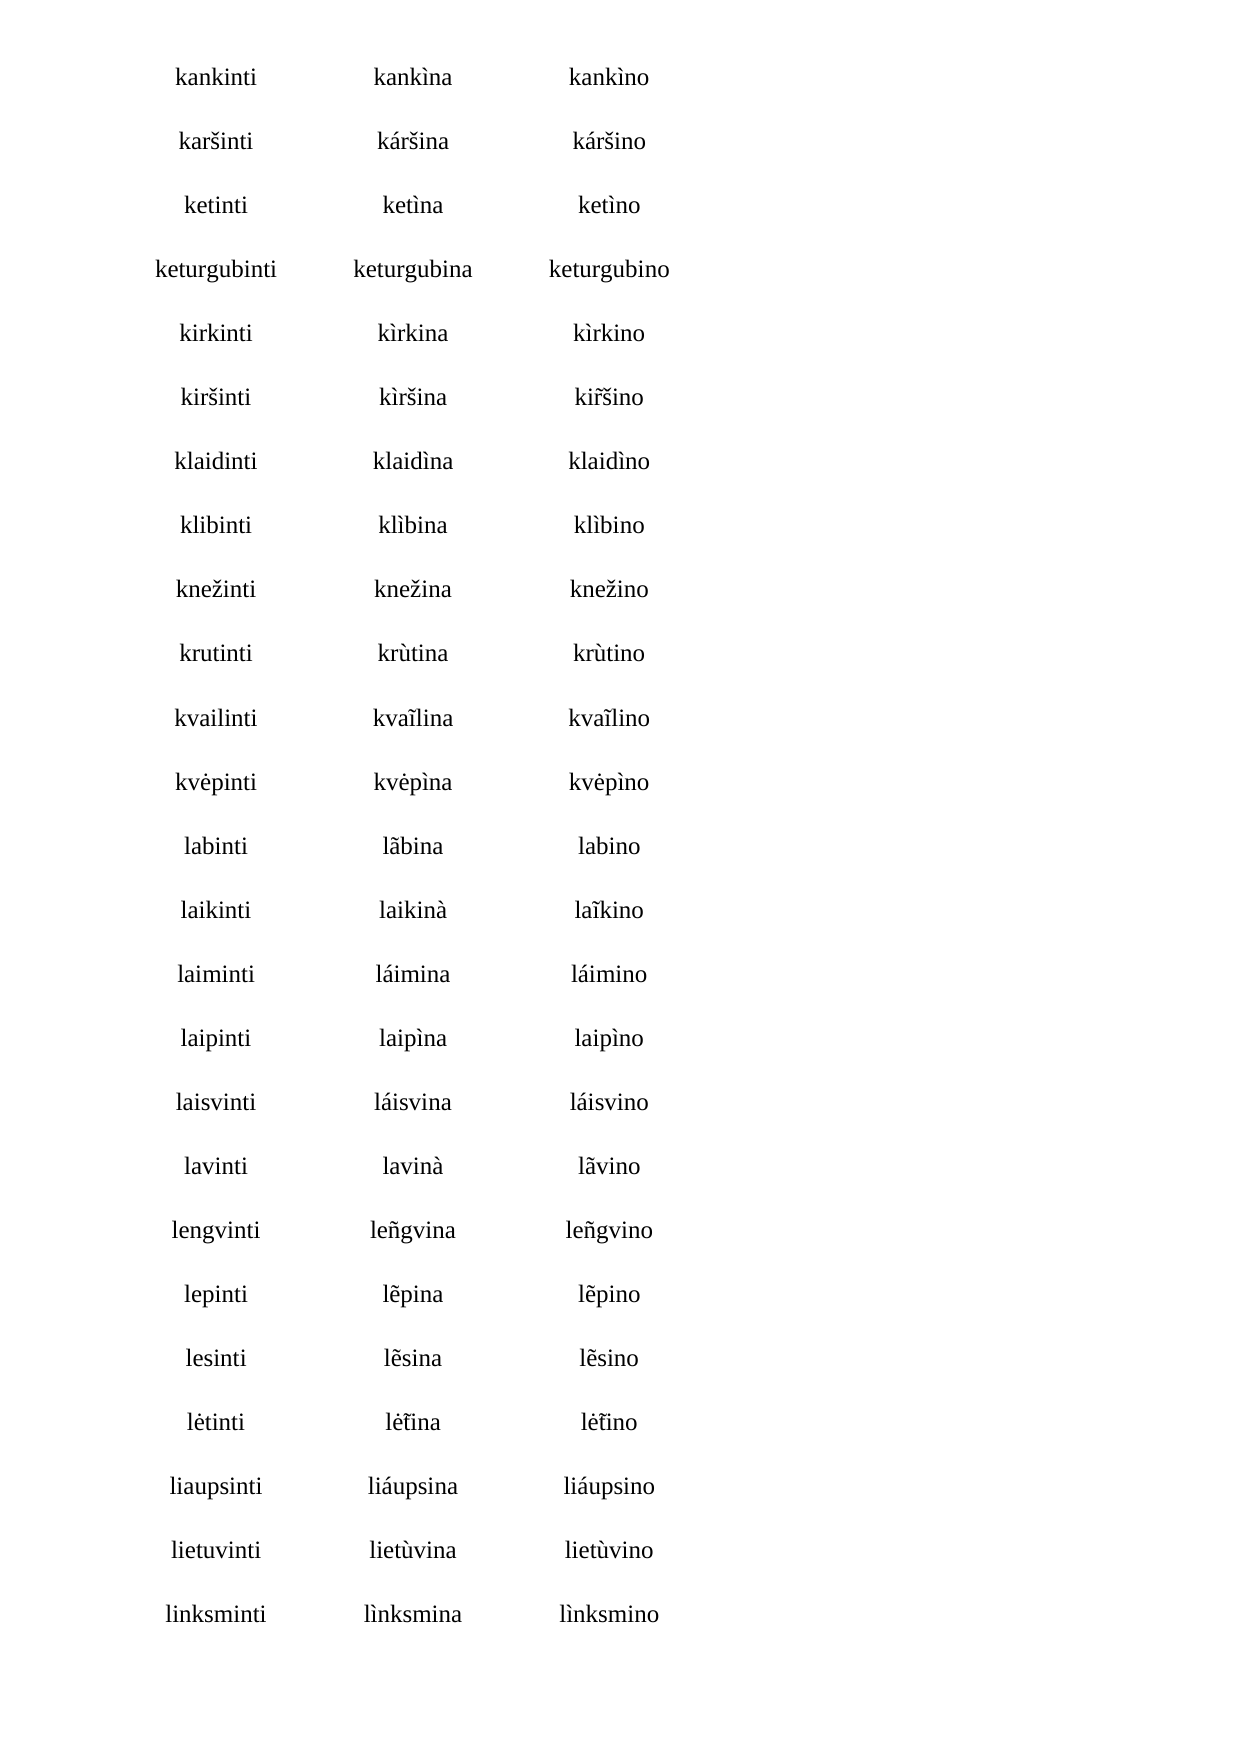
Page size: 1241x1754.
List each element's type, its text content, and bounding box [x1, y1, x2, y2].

table_cell láimina [314, 956, 512, 1020]
table_cell [712, 59, 1120, 123]
table_cell lẽpino [512, 1276, 712, 1340]
table_cell klaidinti [118, 444, 313, 507]
table_cell kankinti [118, 59, 313, 123]
table_cell liaupsinti [118, 1469, 313, 1532]
table_cell laipìna [314, 1020, 512, 1084]
table_cell ketìno [512, 187, 712, 251]
table_cell laiminti [118, 956, 313, 1020]
table_cell krùtino [512, 636, 712, 700]
table_cell [712, 379, 1120, 443]
table_cell [712, 764, 1120, 828]
table_cell laisvinti [118, 1084, 313, 1148]
table_cell lietùvina [314, 1533, 512, 1597]
table_cell láisvina [314, 1084, 512, 1148]
table_cell klibinti [118, 508, 313, 572]
table_cell [712, 1212, 1120, 1276]
table_cell lietuvinti [118, 1533, 313, 1597]
table_cell [712, 187, 1120, 251]
table_cell klìbina [314, 508, 512, 572]
table_cell laĩkino [512, 892, 712, 956]
table_cell [712, 1533, 1120, 1597]
table_cell lesinti [118, 1340, 313, 1404]
table_cell kankìno [512, 59, 712, 123]
table_cell liáupsino [512, 1469, 712, 1532]
table_cell lãbina [314, 828, 512, 892]
table_cell laipinti [118, 1020, 313, 1084]
table_cell [712, 1276, 1120, 1340]
table_cell láisvino [512, 1084, 712, 1148]
table_cell lengvinti [118, 1212, 313, 1276]
table_cell kìrkino [512, 315, 712, 379]
table_cell kìršina [314, 379, 512, 443]
table_cell [712, 572, 1120, 636]
table_cell labino [512, 828, 712, 892]
table_cell ketinti [118, 187, 313, 251]
table_cell [712, 315, 1120, 379]
table_cell knežinti [118, 572, 313, 636]
table_cell [712, 123, 1120, 187]
table_cell laikinti [118, 892, 313, 956]
table_cell lìnksmina [314, 1597, 512, 1661]
table_cell kìrkina [314, 315, 512, 379]
table_cell lėtinti [118, 1404, 313, 1468]
table_cell [712, 508, 1120, 572]
table_cell ketìna [314, 187, 512, 251]
table_cell [712, 1148, 1120, 1212]
table_cell káršina [314, 123, 512, 187]
table_cell karšinti [118, 123, 313, 187]
table_cell [712, 956, 1120, 1020]
table_cell klaidìna [314, 444, 512, 507]
table_cell lìnksmino [512, 1597, 712, 1661]
table_cell kvėpìno [512, 764, 712, 828]
table_cell [712, 636, 1120, 700]
table_cell lietùvino [512, 1533, 712, 1597]
table_cell [712, 1084, 1120, 1148]
table_cell knežino [512, 572, 712, 636]
table_cell kvailinti [118, 700, 313, 764]
table_cell [712, 444, 1120, 507]
table_cell káršino [512, 123, 712, 187]
table_cell kirkinti [118, 315, 313, 379]
table_cell kir̃šino [512, 379, 712, 443]
table_cell [712, 1404, 1120, 1468]
table_cell laipìno [512, 1020, 712, 1084]
table_cell lė̃tina [314, 1404, 512, 1468]
table_cell [712, 251, 1120, 315]
table_cell klaidìno [512, 444, 712, 507]
table_cell knežina [314, 572, 512, 636]
table_cell [712, 1340, 1120, 1404]
table_cell [712, 1597, 1120, 1661]
table_cell klìbino [512, 508, 712, 572]
table_cell lavinà [314, 1148, 512, 1212]
table_cell lė̃tino [512, 1404, 712, 1468]
table_cell kvaĩlino [512, 700, 712, 764]
table_cell keturgubina [314, 251, 512, 315]
table_cell lẽpina [314, 1276, 512, 1340]
table_cell [712, 828, 1120, 892]
table_cell kankìna [314, 59, 512, 123]
table_cell kvėpinti [118, 764, 313, 828]
table_cell kvaĩlina [314, 700, 512, 764]
table_cell [712, 1020, 1120, 1084]
table_cell [712, 1469, 1120, 1532]
table_cell leñgvina [314, 1212, 512, 1276]
table_cell keturgubino [512, 251, 712, 315]
table_cell krùtina [314, 636, 512, 700]
table_cell [712, 892, 1120, 956]
table_cell lẽsina [314, 1340, 512, 1404]
table_cell laikinà [314, 892, 512, 956]
table_cell lepinti [118, 1276, 313, 1340]
table_cell lavinti [118, 1148, 313, 1212]
table_cell kvėpìna [314, 764, 512, 828]
table_cell leñgvino [512, 1212, 712, 1276]
table_cell láimino [512, 956, 712, 1020]
table_cell lẽsino [512, 1340, 712, 1404]
table_cell keturgubinti [118, 251, 313, 315]
table_cell [712, 700, 1120, 764]
table_cell krutinti [118, 636, 313, 700]
table_cell linksminti [118, 1597, 313, 1661]
table_cell liáupsina [314, 1469, 512, 1532]
table_cell labinti [118, 828, 313, 892]
table_cell kiršinti [118, 379, 313, 443]
table_cell lãvino [512, 1148, 712, 1212]
